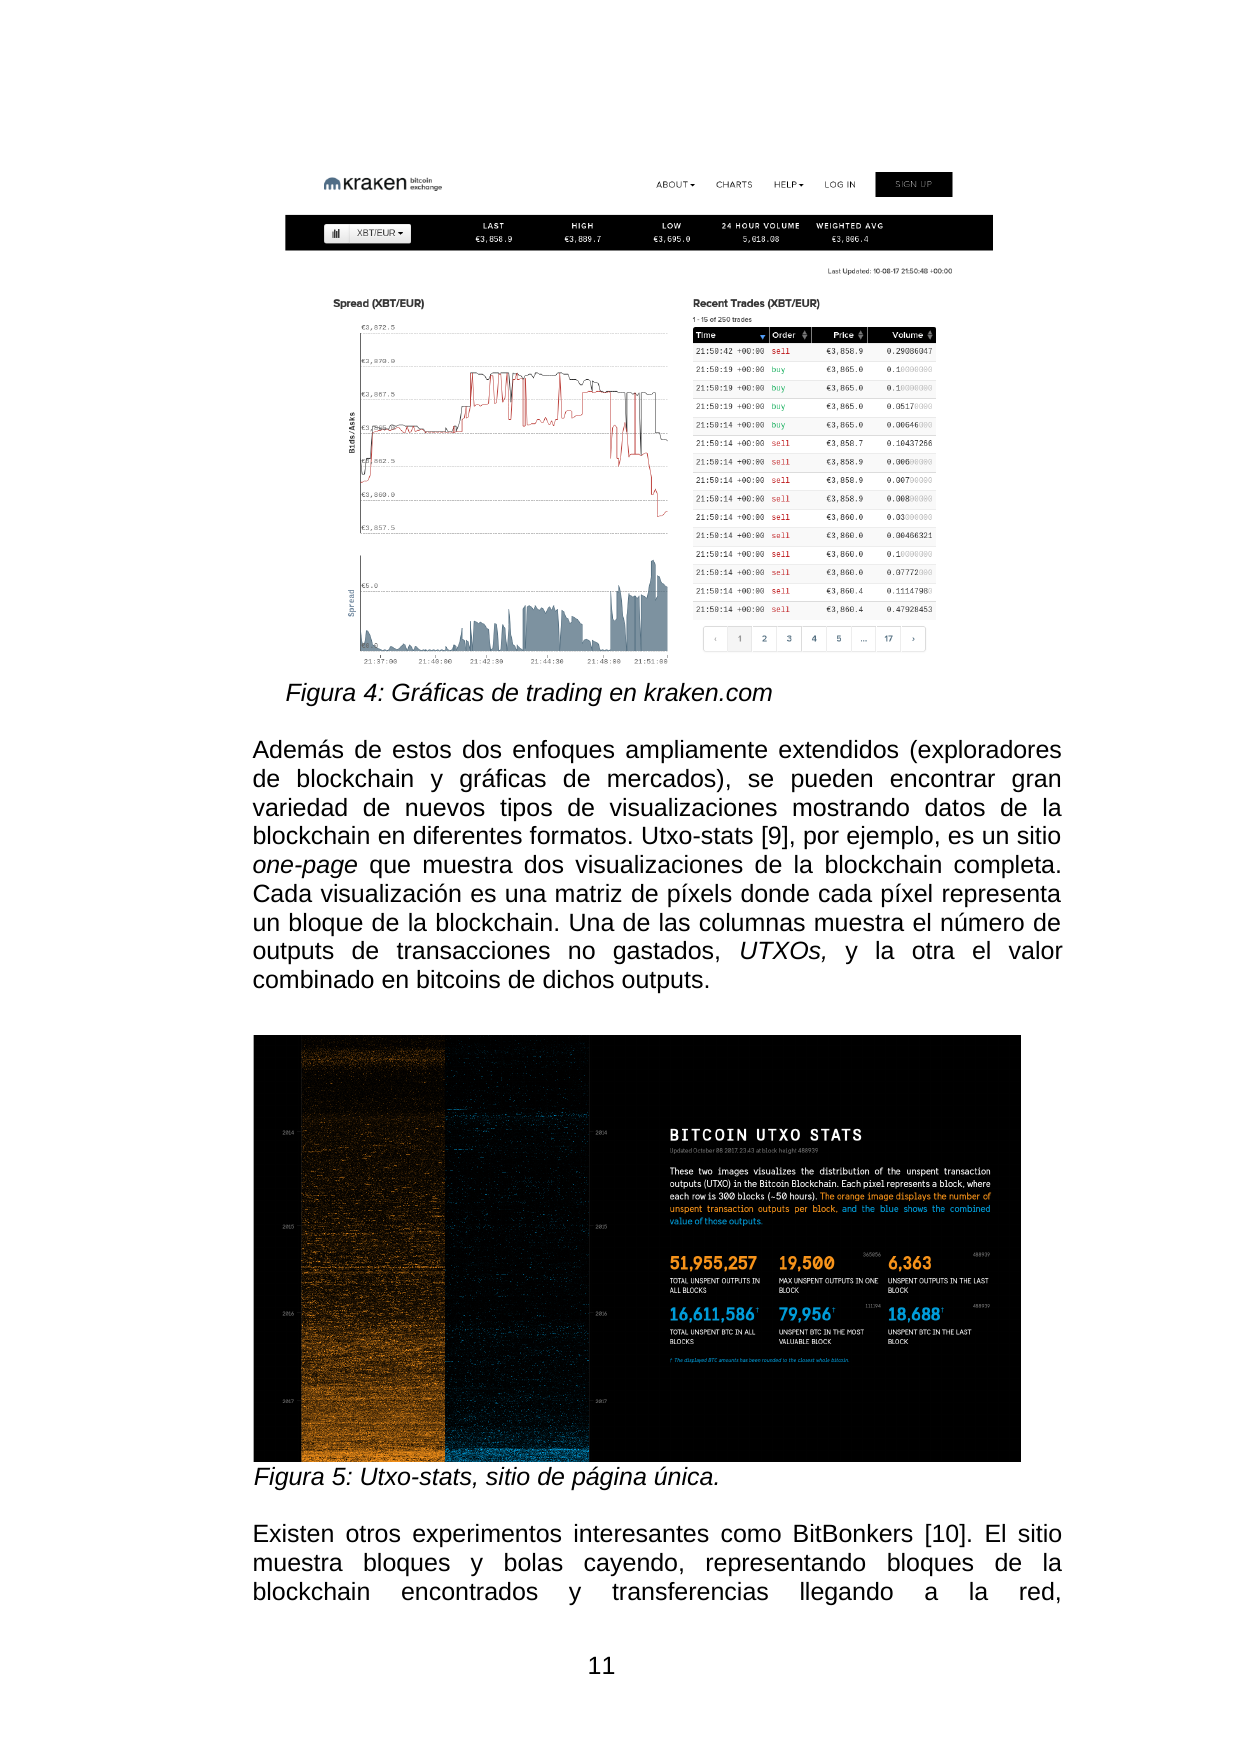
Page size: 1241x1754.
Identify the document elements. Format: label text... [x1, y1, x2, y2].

text Además de estos dos enfoques ampliamente extendidos (exploradores de blockchain y gráficas de mercados), se pueden encontrar gran variedad de nuevos tipos de visualizaciones mostrando datos de la blockchain en diferentes formatos. Utxo-stats [9], por ejemplo, es un sitio one-page que muestra dos visualizaciones de la blockchain completa. Cada visualización es una matriz de píxels donde cada píxel representa un bloque de la blockchain. Una de las columnas muestra el número de outputs de transacciones no gastados, UTXOs, y la otra el valor combinado en bitcoins de dichos outputs. [252, 735, 1063, 994]
picture [462, 1438, 470, 1447]
picture [285, 160, 993, 678]
text Existen otros experimentos interesantes como BitBonkers [10]. El sitio muestra bloques y bolas cayendo, representando bloques de la blockchain encontrados y transferencias llegando a la red, [252, 1519, 1063, 1605]
picture [253, 1035, 1021, 1462]
picture [508, 1434, 528, 1448]
text Figura 4: Gráficas de trading en kraken.com [285, 678, 1022, 706]
text Figura 5: Utxo-stats, sitio de página única. [254, 1462, 1044, 1490]
